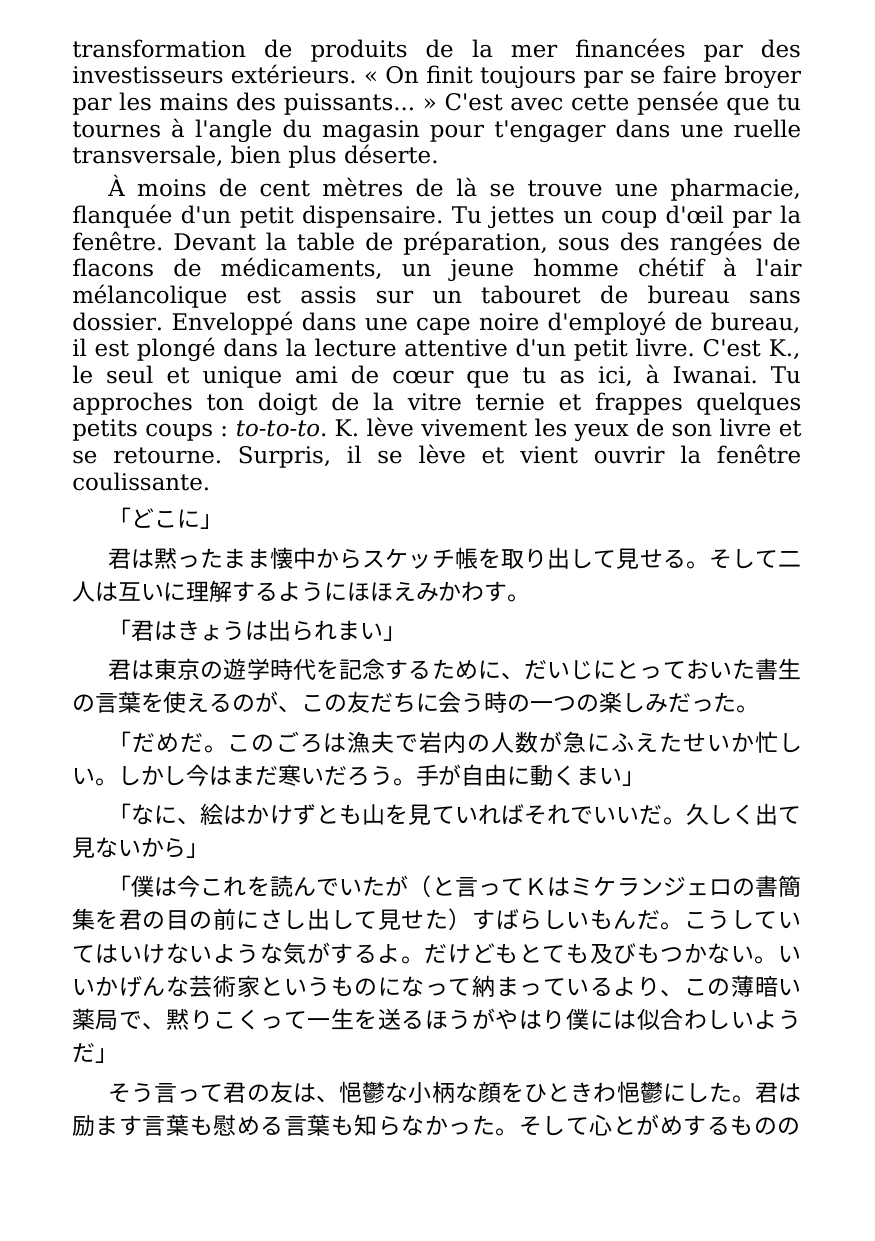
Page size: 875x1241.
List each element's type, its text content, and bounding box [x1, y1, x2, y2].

text À moins de cent mètres de là se trouve une pharmacie, flanquée d'un petit dispensaire. Tu jettes un coup d'œil par la fenêtre. Devant la table de préparation, sous des rangées de flacons de médicaments, un jeune homme chétif à l'air mélancolique est assis sur un tabouret de bureau sans dossier. Enveloppé dans une cape noire d'employé de bureau, il est plongé dans la lecture attentive d'un petit livre. C'est K., le seul et unique ami de cœur que tu as ici, à Iwanai. Tu approches ton doigt de la vitre ternie et frappes quelques petits coups : to-to-to. K. lève vivement les yeux de son livre et se retourne. Surpris, il se lève et vient ouvrir la fenêtre coulissante. [72, 175, 802, 495]
text transformation de produits de la mer financées par des investisseurs extérieurs. « On finit toujours par se faire broyer par les mains des puissants... » C'est avec cette pensée que tu tournes à l'angle du magasin pour t'engager dans une ruelle transversale, bien plus déserte. [72, 36, 802, 169]
text 「僕は今これを読んでいたが（と言ってＫはミケランジェロの書簡集を君の目の前にさし出して見せた）すばらしいもんだ。こうしていてはいけないような気がするよ。だけどもとても及びもつかない。いいかげんな芸術家というものになって納まっているより、この薄暗い薬局で、黙りこくって一生を送るほうがやはり僕には似合わしいようだ」 [72, 869, 802, 1068]
text 「だめだ。このごろは漁夫で岩内の人数が急にふえたせいか忙しい。しかし今はまだ寒いだろう。手が自由に動くまい」 [72, 724, 802, 791]
text 君は黙ったまま懐中からスケッチ帳を取り出して見せる。そして二人は互いに理解するようにほほえみかわす。 [72, 540, 802, 607]
text 「なに、絵はかけずとも山を見ていればそれでいいだ。久しく出て見ないから」 [72, 797, 802, 863]
text 「どこに」 [72, 501, 802, 534]
text 「君はきょうは出られまい」 [72, 613, 802, 646]
text 君は東京の遊学時代を記念するために、だいじにとっておいた書生の言葉を使えるのが、この友だちに会う時の一つの楽しみだった。 [72, 652, 802, 718]
text そう言って君の友は、悒鬱な小柄な顔をひときわ悒鬱にした。君は励ます言葉も慰める言葉も知らなかった。そして心とがめするものの [72, 1074, 802, 1141]
